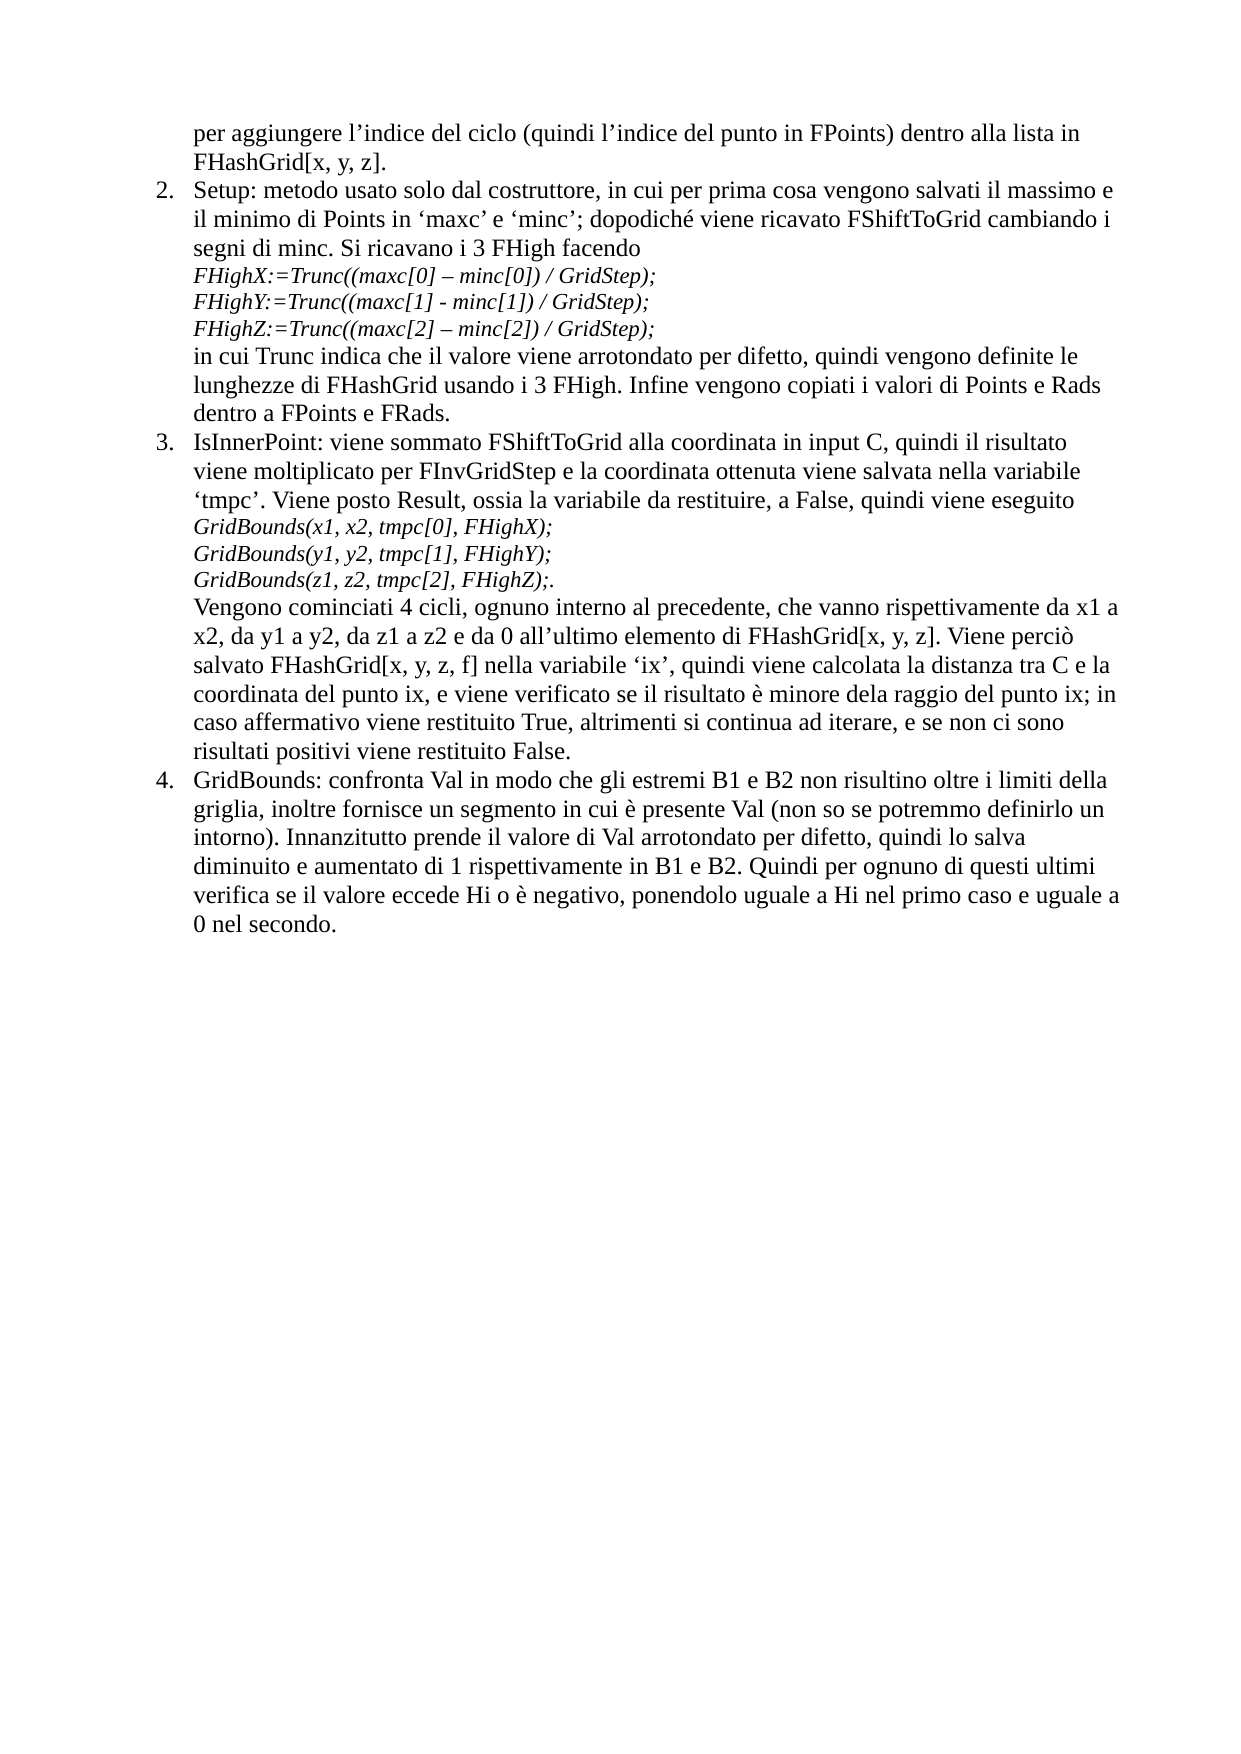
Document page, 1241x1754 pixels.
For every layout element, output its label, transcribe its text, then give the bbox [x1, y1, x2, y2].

list FHighY:=Trunc((maxc[1] - minc[1]) / GridStep); [156, 288, 1122, 314]
list GridBounds(y1, y2, tmpc[1], FHighY); [156, 540, 1122, 566]
list GridBounds(x1, x2, tmpc[0], FHighX); [156, 513, 1122, 540]
list in cui Trunc indica che il valore viene arrotondato per difetto, quindi vengono definite le lunghezze di FHashGrid usando i 3 FHigh. Infine vengono copiati i valori di Points e Rads dentro a FPoints e FRads. [156, 341, 1122, 427]
list IsInnerPoint: viene sommato FShiftToGrid alla coordinata in input C, quindi il risultato viene moltiplicato per FInvGridStep e la coordinata ottenuta viene salvata nella variabile ‘tmpc’. Viene posto Result, ossia la variabile da restituire, a False, quindi viene eseguito [156, 427, 1122, 513]
list GridBounds: confronta Val in modo che gli estremi B1 e B2 non risultino oltre i limiti della griglia, inoltre fornisce un segmento in cui è presente Val (non so se potremmo definirlo un intorno). Innanzitutto prende il valore di Val arrotondato per difetto, quindi lo salva diminuito e aumentato di 1 rispettivamente in B1 e B2. Quindi per ognuno di questi ultimi verifica se il valore eccede Hi o è negativo, ponendolo uguale a Hi nel primo caso e uguale a 0 nel secondo. [156, 765, 1122, 937]
list per aggiungere l’indice del ciclo (quindi l’indice del punto in FPoints) dentro alla lista in FHashGrid[x, y, z]. [156, 118, 1122, 176]
list FHighX:=Trunc((maxc[0] – minc[0]) / GridStep); [156, 262, 1122, 288]
list FHighZ:=Trunc((maxc[2] – minc[2]) / GridStep); [156, 314, 1122, 341]
list Setup: metodo usato solo dal costruttore, in cui per prima cosa vengono salvati il massimo e il minimo di Points in ‘maxc’ e ‘minc’; dopodiché viene ricavato FShiftToGrid cambiando i segni di minc. Si ricavano i 3 FHigh facendo [156, 176, 1122, 262]
list GridBounds(z1, z2, tmpc[2], FHighZ);. [156, 566, 1122, 592]
list Vengono cominciati 4 cicli, ognuno interno al precedente, che vanno rispettivamente da x1 a x2, da y1 a y2, da z1 a z2 e da 0 all’ultimo elemento di FHashGrid[x, y, z]. Viene perciò salvato FHashGrid[x, y, z, f] nella variabile ‘ix’, quindi viene calcolata la distanza tra C e la coordinata del punto ix, e viene verificato se il risultato è minore dela raggio del punto ix; in caso affermativo viene restituito True, altrimenti si continua ad iterare, e se non ci sono risultati positivi viene restituito False. [156, 592, 1122, 765]
